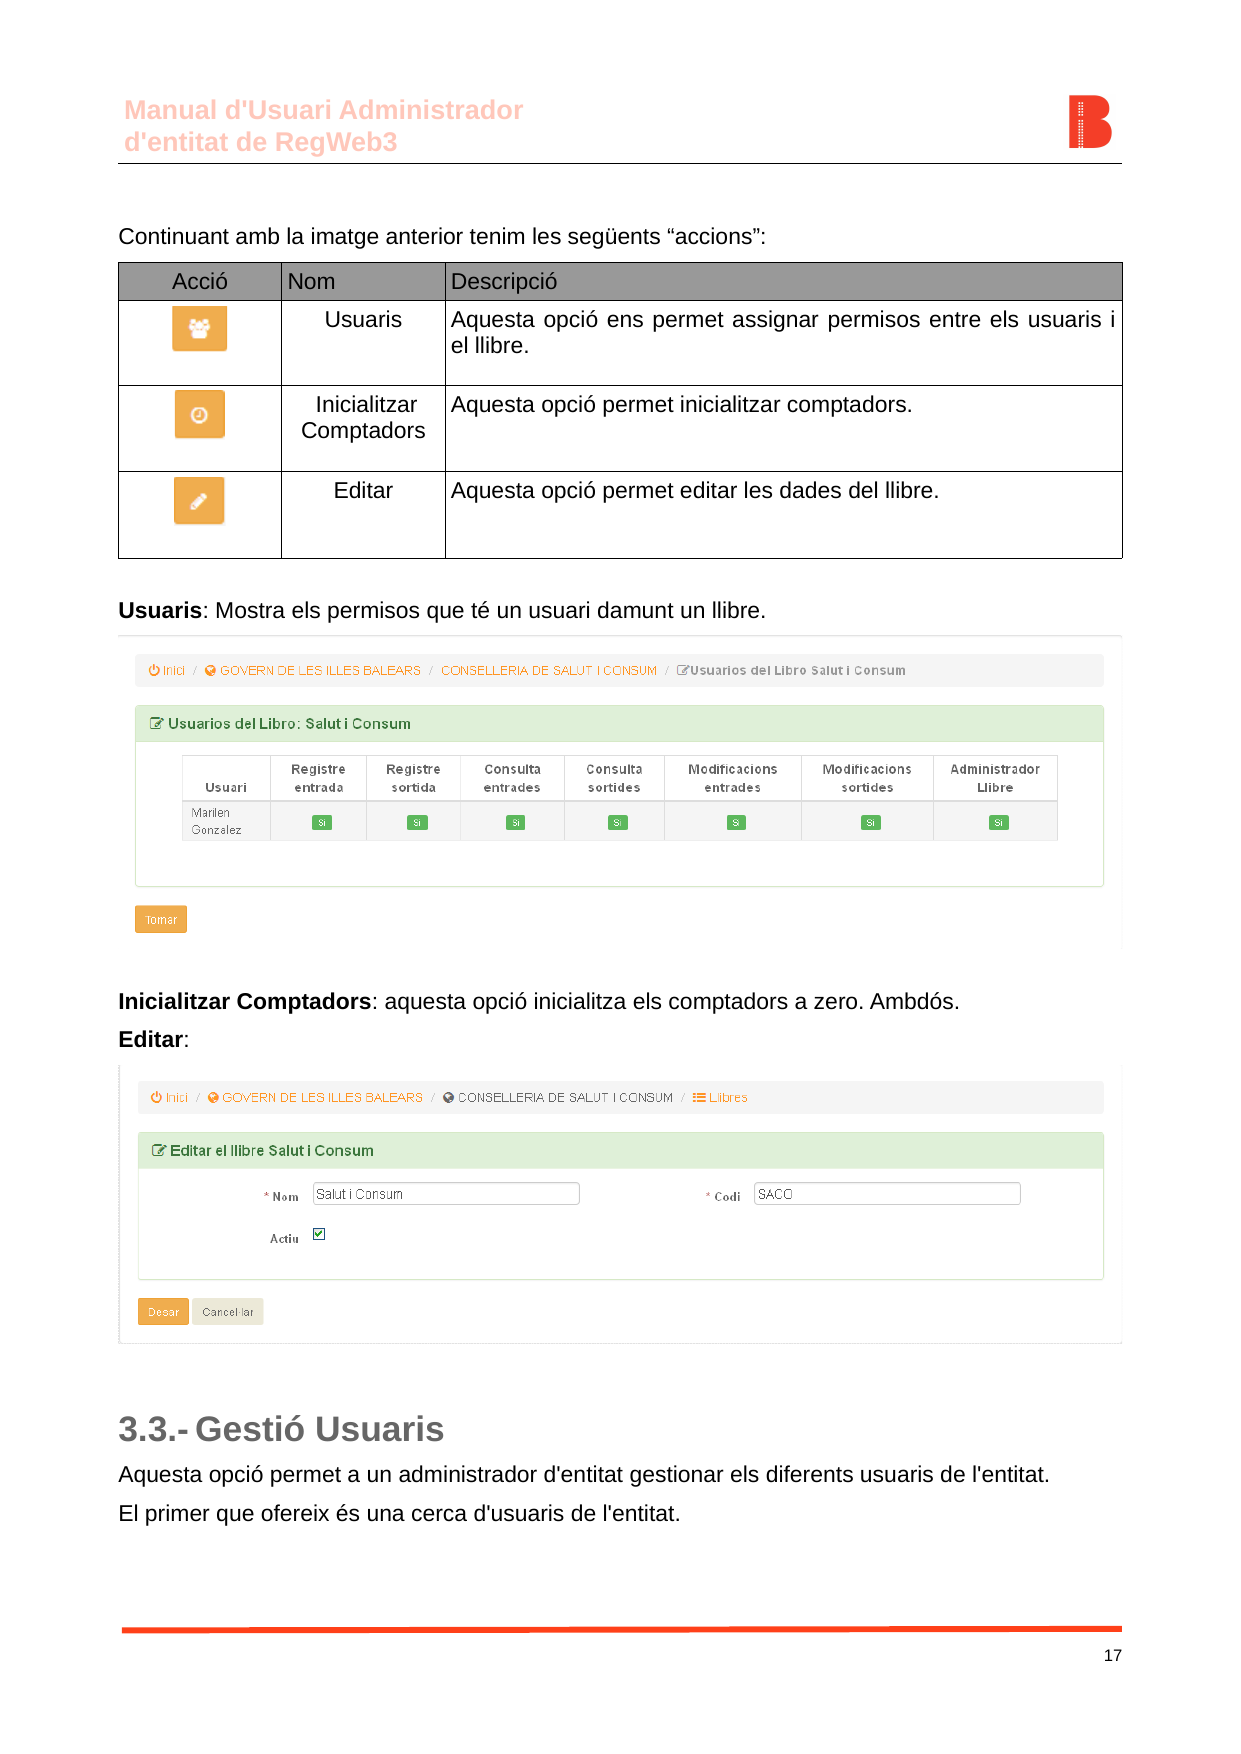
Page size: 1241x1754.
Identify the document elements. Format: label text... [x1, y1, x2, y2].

picture [118, 635, 1123, 949]
table_header Acció [119, 263, 281, 300]
picture [1063, 94, 1117, 150]
picture [174, 477, 226, 526]
table_header Descripció [446, 263, 1122, 300]
table_cell [119, 301, 281, 385]
subtitle Gestió Usuaris [118, 1408, 1122, 1449]
text Continuant amb la imatge anterior tenim les següents “accions”: [118, 223, 1122, 250]
text Editar: [118, 1026, 1122, 1053]
table_cell [119, 472, 281, 558]
table_cell Aquesta opció ens permet assignar permisos entre els usuaris i el llibre. [446, 301, 1122, 385]
table_cell Editar [282, 472, 445, 558]
text Aquesta opció permet a un administrador d'entitat gestionar els diferents usuaris de l'entitat. [118, 1461, 1122, 1487]
picture [118, 1065, 1123, 1344]
table_cell Usuaris [282, 301, 445, 385]
picture [172, 306, 228, 353]
table_cell Aquesta opció permet editar les dades del llibre. [446, 472, 1122, 558]
table_cell Inicialitzar Comptadors [282, 386, 445, 471]
text El primer que ofereix és una cerca d'usuaris de l'entitat. [118, 1500, 1122, 1526]
table_cell Aquesta opció permet inicialitzar comptadors. [446, 386, 1122, 471]
table_cell [119, 386, 281, 471]
text Usuaris: Mostra els permisos que té un usuari damunt un llibre. [118, 597, 1122, 623]
text Inicialitzar Comptadors: aquesta opció inicialitza els comptadors a zero. Ambdós. [118, 988, 1122, 1014]
picture [174, 390, 225, 440]
table_header Nom [282, 263, 445, 300]
